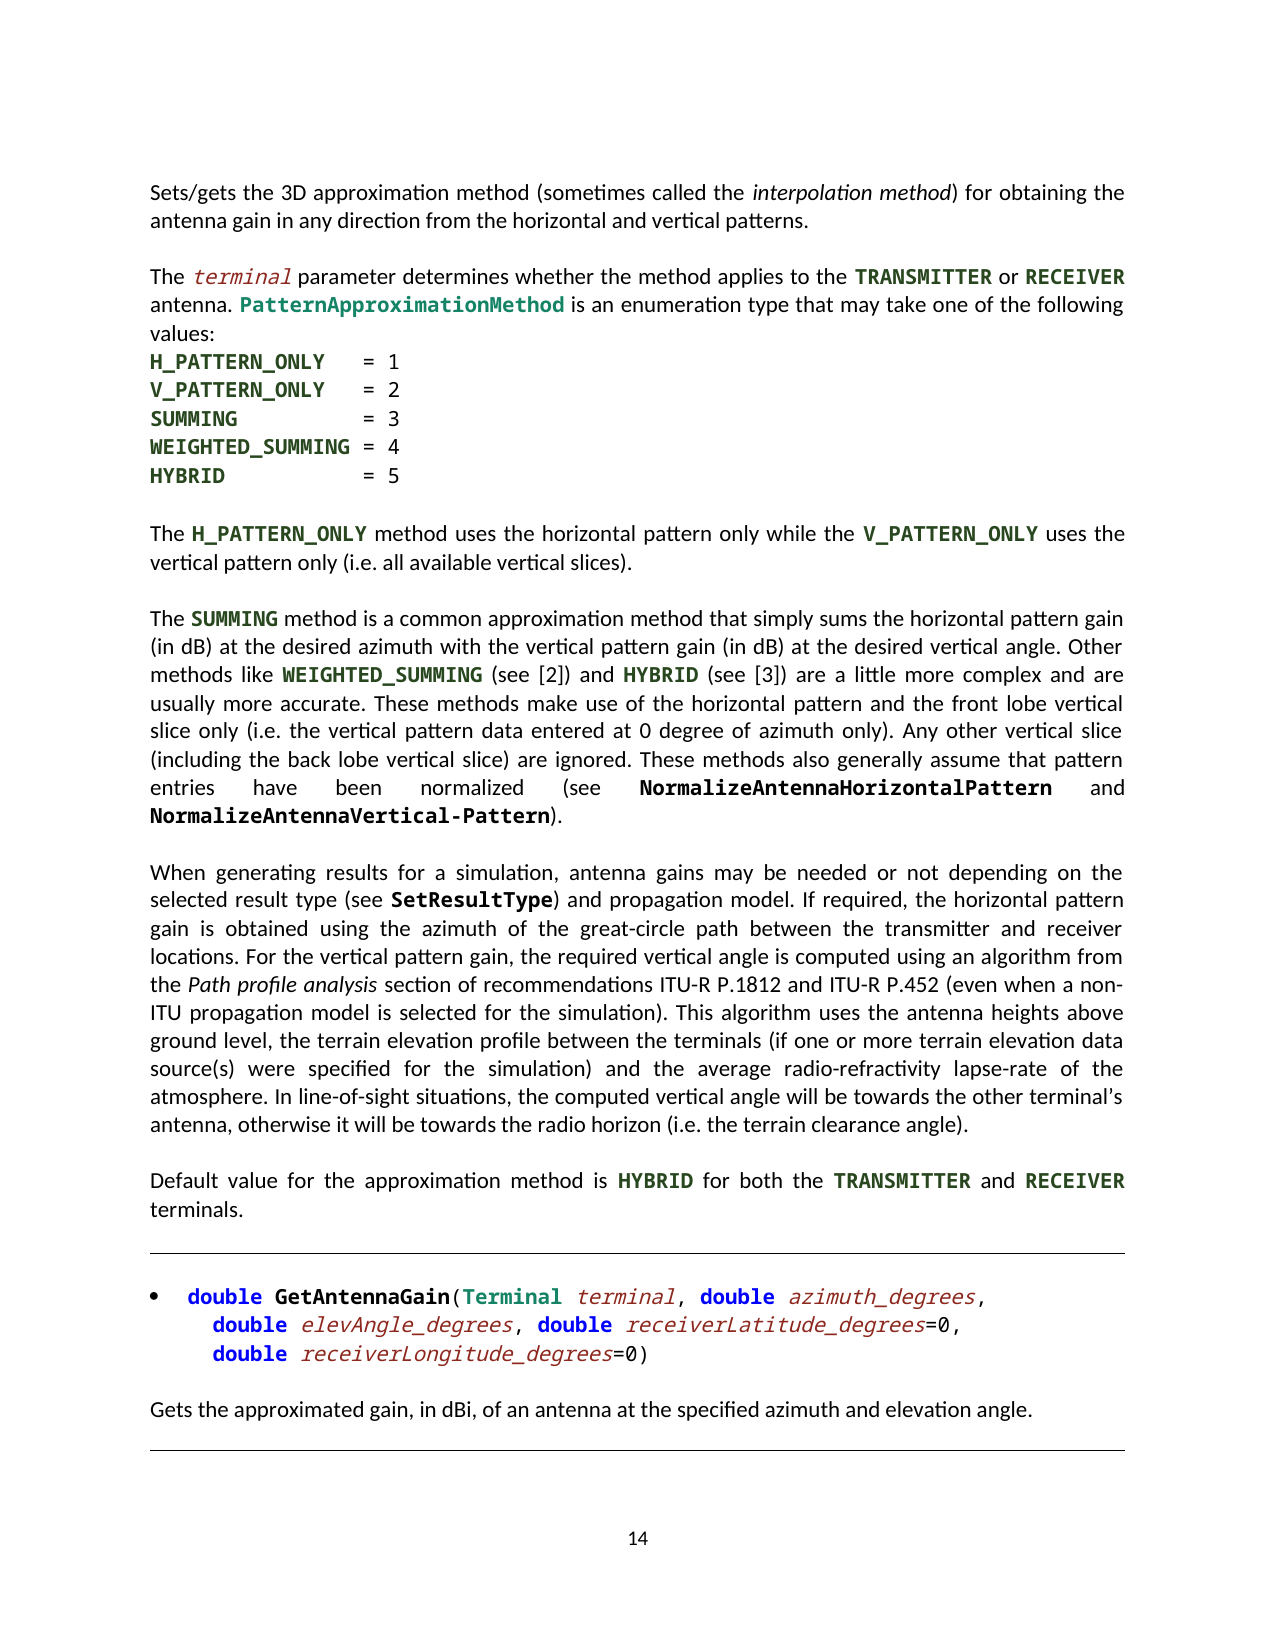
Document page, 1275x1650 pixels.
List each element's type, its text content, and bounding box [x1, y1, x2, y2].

list Default value for the approximation method is HYBRID for both the TRANSMITTER and RECEIVER terminals. [150, 1166, 1125, 1223]
list The H_PATTERN_ONLY method uses the horizontal pattern only while the V_PATTERN_ONLY uses the vertical pattern only (i.e. all available vertical slices). [150, 519, 1125, 576]
list Sets/gets the 3D approximation method (sometimes called the interpolation method) for obtaining the antenna gain in any direction from the horizontal and vertical patterns. [150, 178, 1125, 234]
list When generating results for a simulation, antenna gains may be needed or not depending on the selected result type (see SetResultType) and propagation model. If required, the horizontal pattern gain is obtained using the azimuth of the great-circle path between the transmitter and receiver locations. For the vertical pattern gain, the required vertical angle is computed using an algorithm from the Path profile analysis section of recommendations ITU-R P.1812 and ITU-R P.452 (even when a non-ITU propagation model is selected for the simulation). This algorithm uses the antenna heights above ground level, the terrain elevation profile between the terminals (if one or more terrain elevation data source(s) were specified for the simulation) and the average radio-refractivity lapse-rate of the atmosphere. In line-of-sight situations, the computed vertical angle will be towards the other terminal’s antenna, otherwise it will be towards the radio horizon (i.e. the terrain clearance angle). [150, 858, 1125, 1138]
text V_PATTERN_ONLY = 2 [150, 375, 1125, 404]
list The SUMMING method is a common approximation method that simply sums the horizontal pattern gain (in dB) at the desired azimuth with the vertical pattern gain (in dB) at the desired vertical angle. Other methods like WEIGHTED_SUMMING (see [2]) and HYBRID (see [3]) are a little more complex and are usually more accurate. These methods make use of the horizontal pattern and the front lobe vertical slice only (i.e. the vertical pattern data entered at 0 degree of azimuth only). Any other vertical slice (including the back lobe vertical slice) are ignored. These methods also generally assume that pattern entries have been normalized (see NormalizeAntennaHorizontalPattern and NormalizeAntennaVertical-Pattern). [150, 604, 1125, 829]
text H_PATTERN_ONLY = 1 [150, 347, 1125, 375]
list The terminal parameter determines whether the method applies to the TRANSMITTER or RECEIVER antenna. PatternApproximationMethod is an enumeration type that may take one of the following values: [150, 262, 1125, 347]
text Gets the approximated gain, in dBi, of an antenna at the specified azimuth and elevation angle. [150, 1395, 1125, 1423]
text WEIGHTED_SUMMING = 4 [150, 432, 1125, 461]
list double GetAntennaGain(Terminal terminal, double azimuth_degrees, double elevAngle_degrees, double receiverLatitude_degrees=0, double receiverLongitude_degrees=0) [150, 1282, 1125, 1367]
text HYBRID = 5 [150, 461, 1125, 491]
text SUMMING = 3 [150, 404, 1125, 432]
